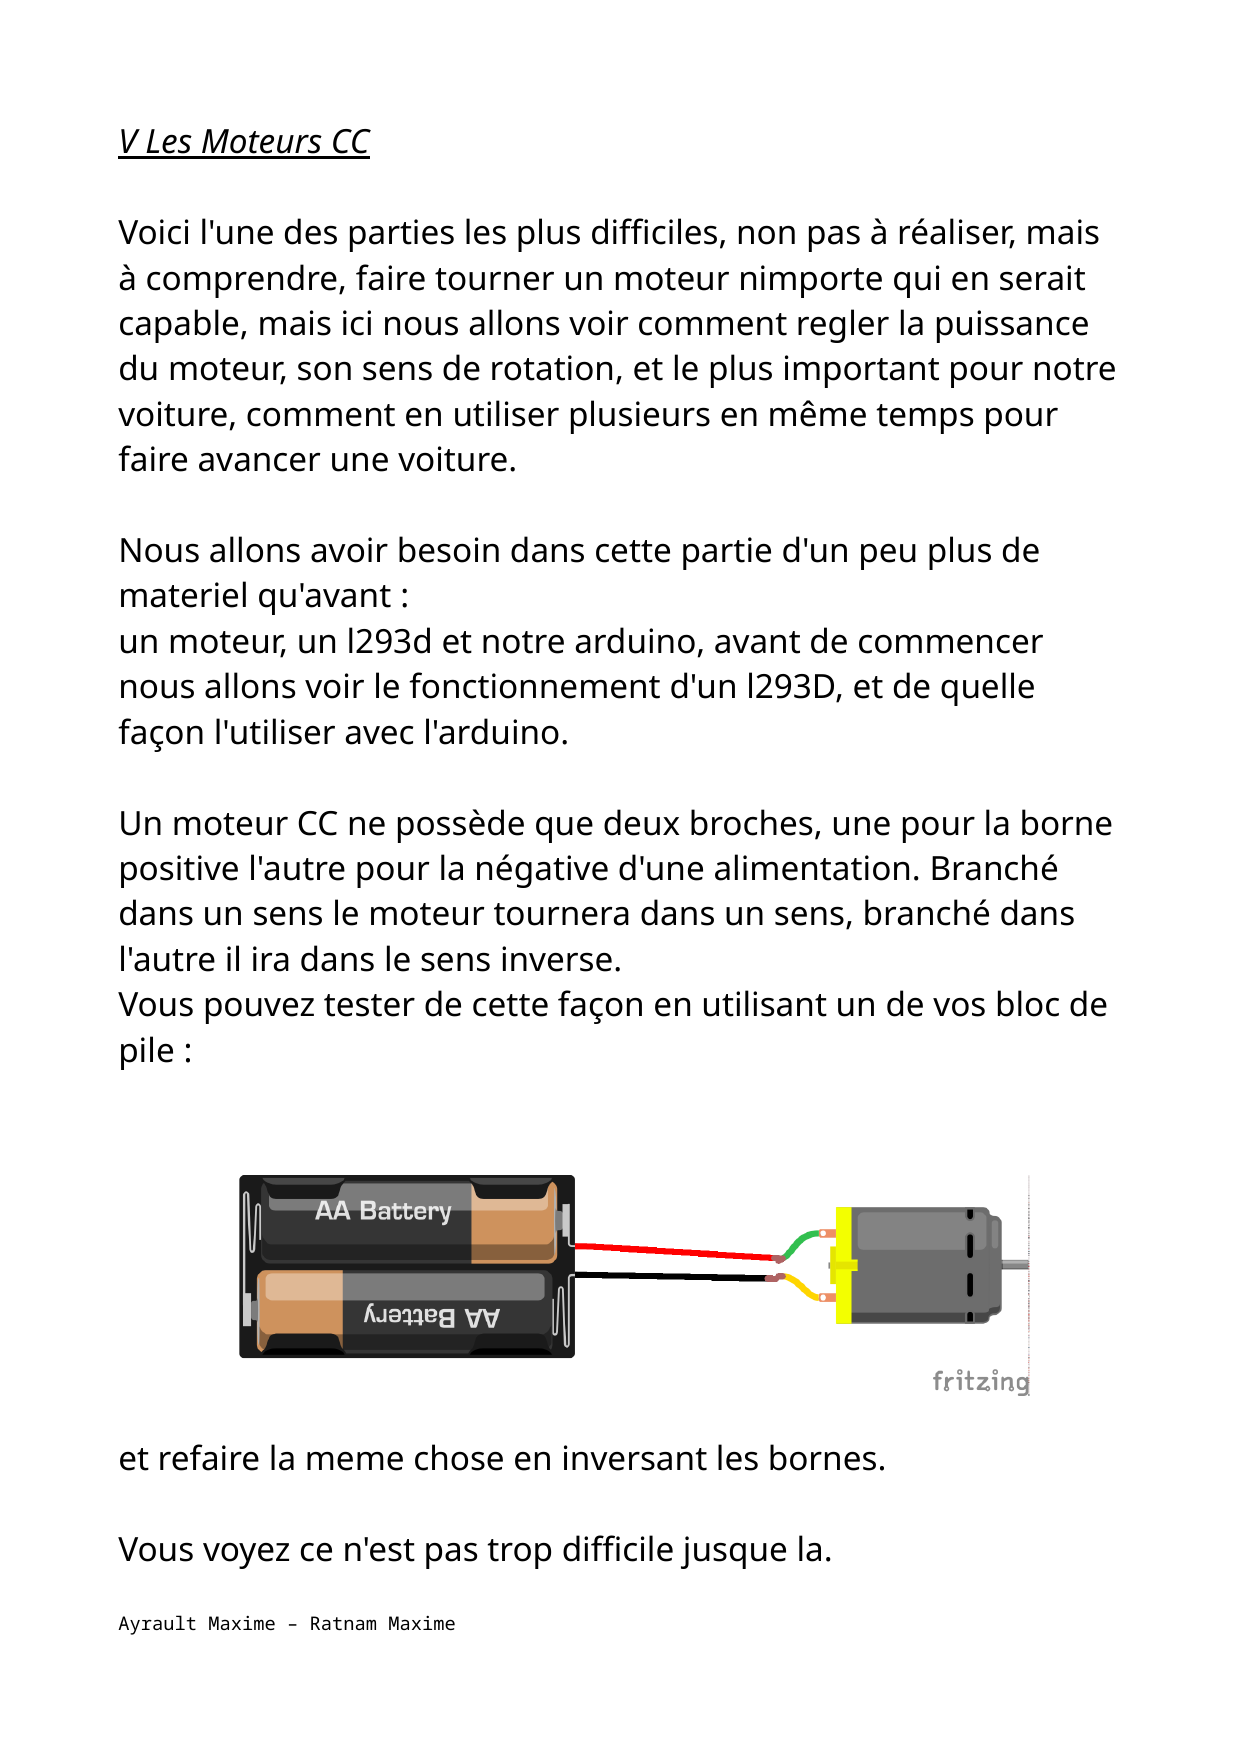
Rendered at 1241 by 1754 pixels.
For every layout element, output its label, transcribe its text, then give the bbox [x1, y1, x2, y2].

text V Les Moteurs CC [118, 118, 1122, 163]
text Vous pouvez tester de cette façon en utilisant un de vos bloc de pile : [118, 981, 1122, 1072]
text et refaire la meme chose en inversant les bornes. Vous voyez ce n'est pas trop difficile jusque la. [118, 1435, 1122, 1571]
text Voici l'une des parties les plus difficiles, non pas à réaliser, mais à comprendre, faire tourner un moteur nimporte qui en serait capable, mais ici nous allons voir comment regler la puissance du moteur, son sens de rotation, et le plus important pour notre voiture, comment en utiliser plusieurs en même temps pour faire avancer une voiture. Nous allons avoir besoin dans cette partie d'un peu plus de materiel qu'avant : un moteur, un l293d et notre arduino, avant de commencer nous allons voir le fonctionnement d'un l293D, et de quelle façon l'utiliser avec l'arduino. Un moteur CC ne possède que deux broches, une pour la borne positive l'autre pour la négative d'une alimentation. Branché dans un sens le moteur tournera dans un sens, branché dans l'autre il ira dans le sens inverse. [118, 209, 1122, 981]
picture [239, 1175, 1030, 1396]
